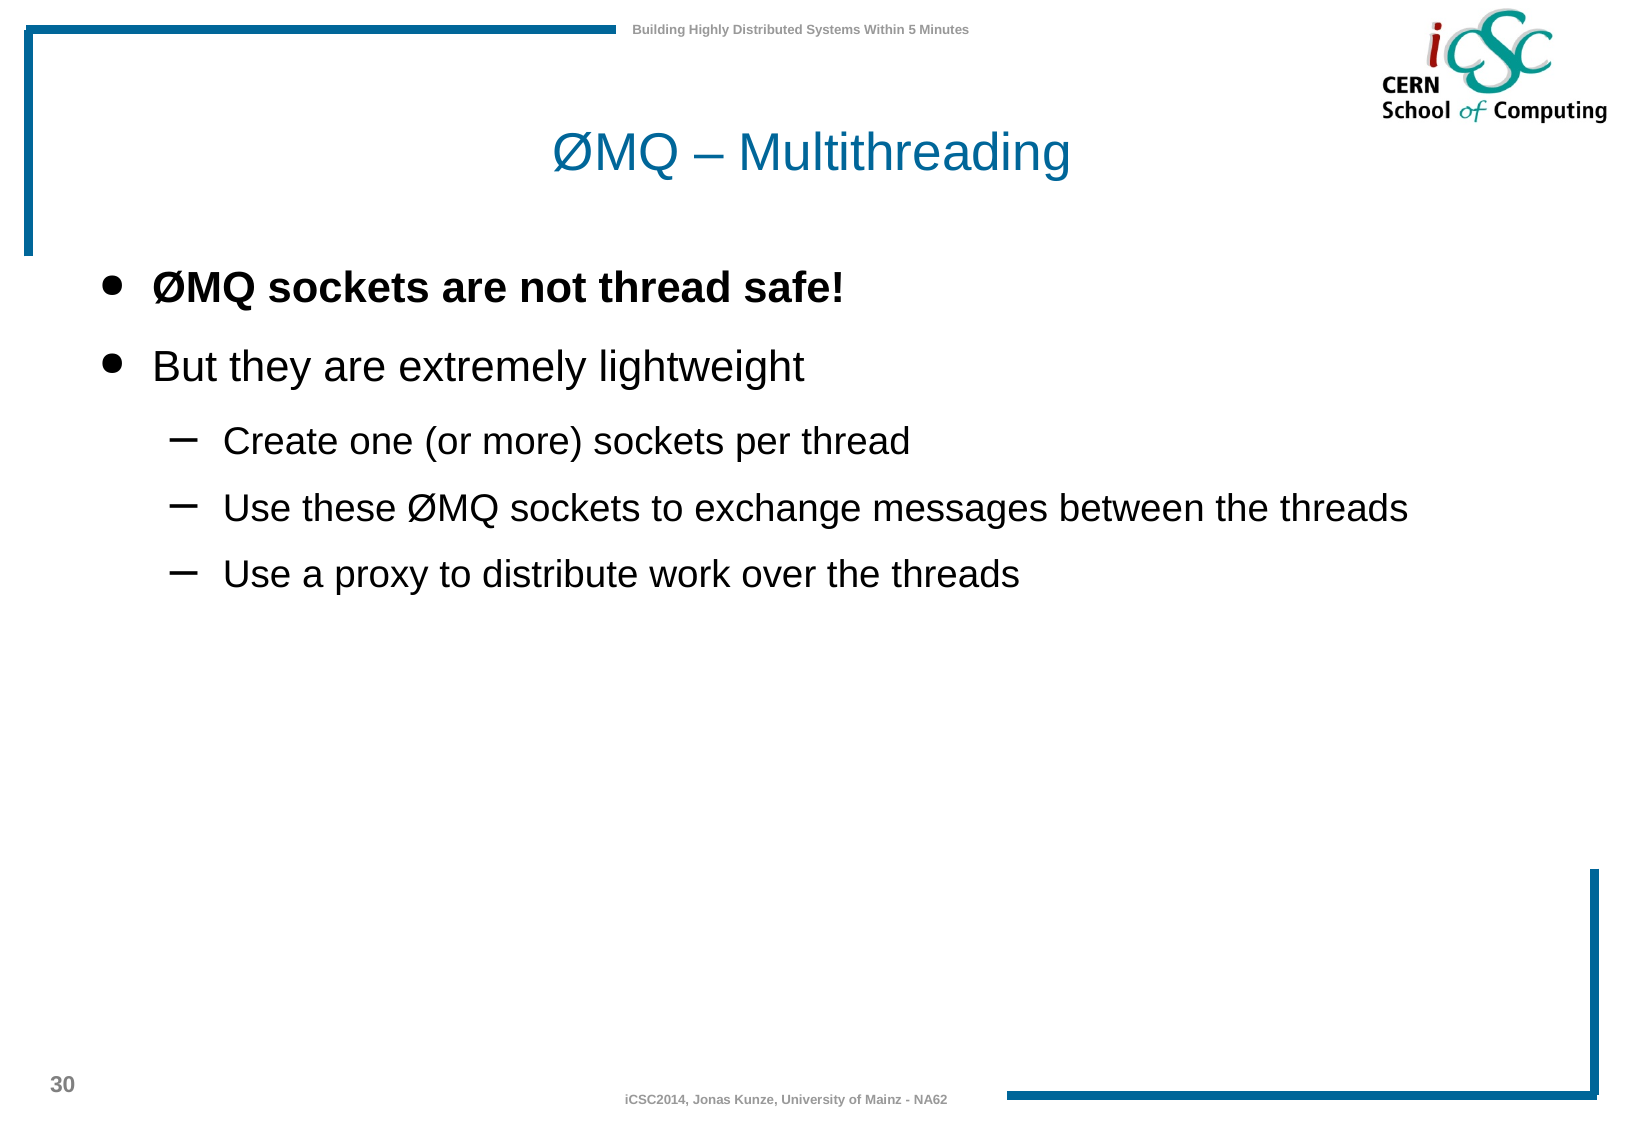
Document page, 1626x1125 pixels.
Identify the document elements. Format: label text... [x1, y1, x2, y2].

list ØMQ sockets are not thread safe! But they are extremely lightweight Create one (or more) sockets per thread Use these ØMQ sockets to exchange messages between the threads Use a proxy to distribute work over the threads [81, 263, 1512, 1051]
picture [1381, 8, 1608, 125]
title ØMQ – Multithreading [81, 44, 1544, 233]
